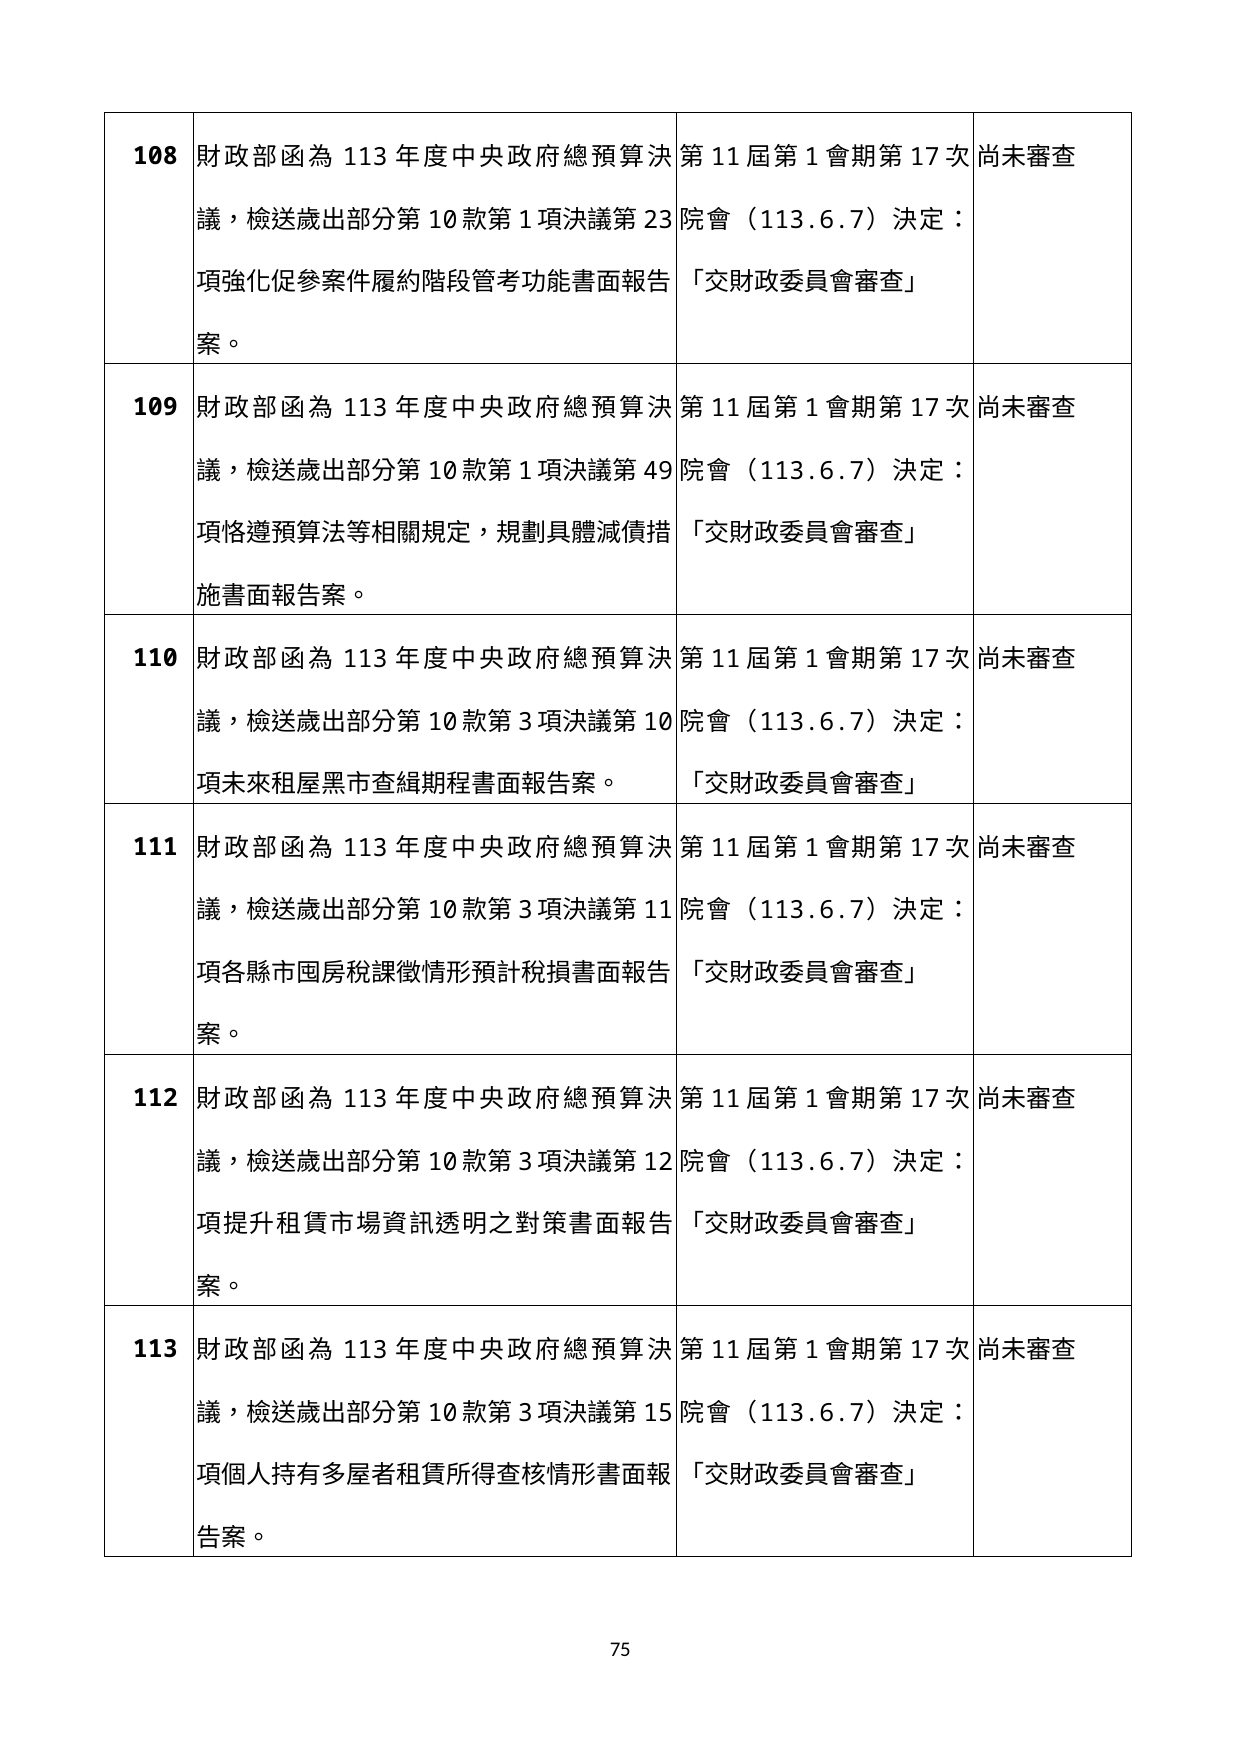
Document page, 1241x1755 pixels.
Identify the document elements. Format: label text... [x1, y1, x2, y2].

table_cell 第11屆第1會期第17次院會（113.6.7）決定：「交財政委員會審查」 [677, 364, 973, 614]
table_cell [1132, 803, 1136, 1054]
table_cell 財政部函為113年度中央政府總預算決議，檢送歲出部分第10款第3項決議第12項提升租賃市場資訊透明之對策書面報告案。 [194, 1055, 676, 1305]
table_cell [105, 364, 193, 614]
table_cell 尚未審查 [974, 364, 1131, 614]
table_cell 第11屆第1會期第17次院會（113.6.7）決定：「交財政委員會審查」 [677, 804, 973, 1054]
table_cell 第11屆第1會期第17次院會（113.6.7）決定：「交財政委員會審查」 [677, 1055, 973, 1305]
table_cell [1132, 1305, 1136, 1556]
table_cell 財政部函為113年度中央政府總預算決議，檢送歲出部分第10款第3項決議第10項未來租屋黑市查緝期程書面報告案。 [194, 615, 676, 803]
table_cell [1132, 363, 1136, 614]
table_cell 財政部函為113年度中央政府總預算決議，檢送歲出部分第10款第1項決議第49項恪遵預算法等相關規定，規劃具體減債措施書面報告案。 [194, 364, 676, 614]
table_cell 尚未審查 [974, 615, 1131, 803]
table_cell [105, 615, 193, 803]
table_cell 財政部函為113年度中央政府總預算決議，檢送歲出部分第10款第1項決議第23項強化促參案件履約階段管考功能書面報告案。 [194, 113, 676, 363]
table_cell [105, 1055, 193, 1305]
table_cell [105, 1306, 193, 1556]
table_cell [1132, 112, 1136, 363]
table_cell [105, 113, 193, 363]
table_cell 第11屆第1會期第17次院會（113.6.7）決定：「交財政委員會審查」 [677, 615, 973, 803]
table_cell [105, 804, 193, 1054]
table_cell 財政部函為113年度中央政府總預算決議，檢送歲出部分第10款第3項決議第11項各縣市囤房稅課徵情形預計稅損書面報告案。 [194, 804, 676, 1054]
table_cell 第11屆第1會期第17次院會（113.6.7）決定：「交財政委員會審查」 [677, 1306, 973, 1556]
table_cell 財政部函為113年度中央政府總預算決議，檢送歲出部分第10款第3項決議第15項個人持有多屋者租賃所得查核情形書面報告案。 [194, 1306, 676, 1556]
table_cell [1132, 1054, 1136, 1305]
table_cell 尚未審查 [974, 1306, 1131, 1556]
table_cell 尚未審查 [974, 113, 1131, 363]
table_cell 第11屆第1會期第17次院會（113.6.7）決定：「交財政委員會審查」 [677, 113, 973, 363]
table_cell 尚未審查 [974, 804, 1131, 1054]
table_cell [1132, 614, 1136, 803]
table_cell 尚未審查 [974, 1055, 1131, 1305]
